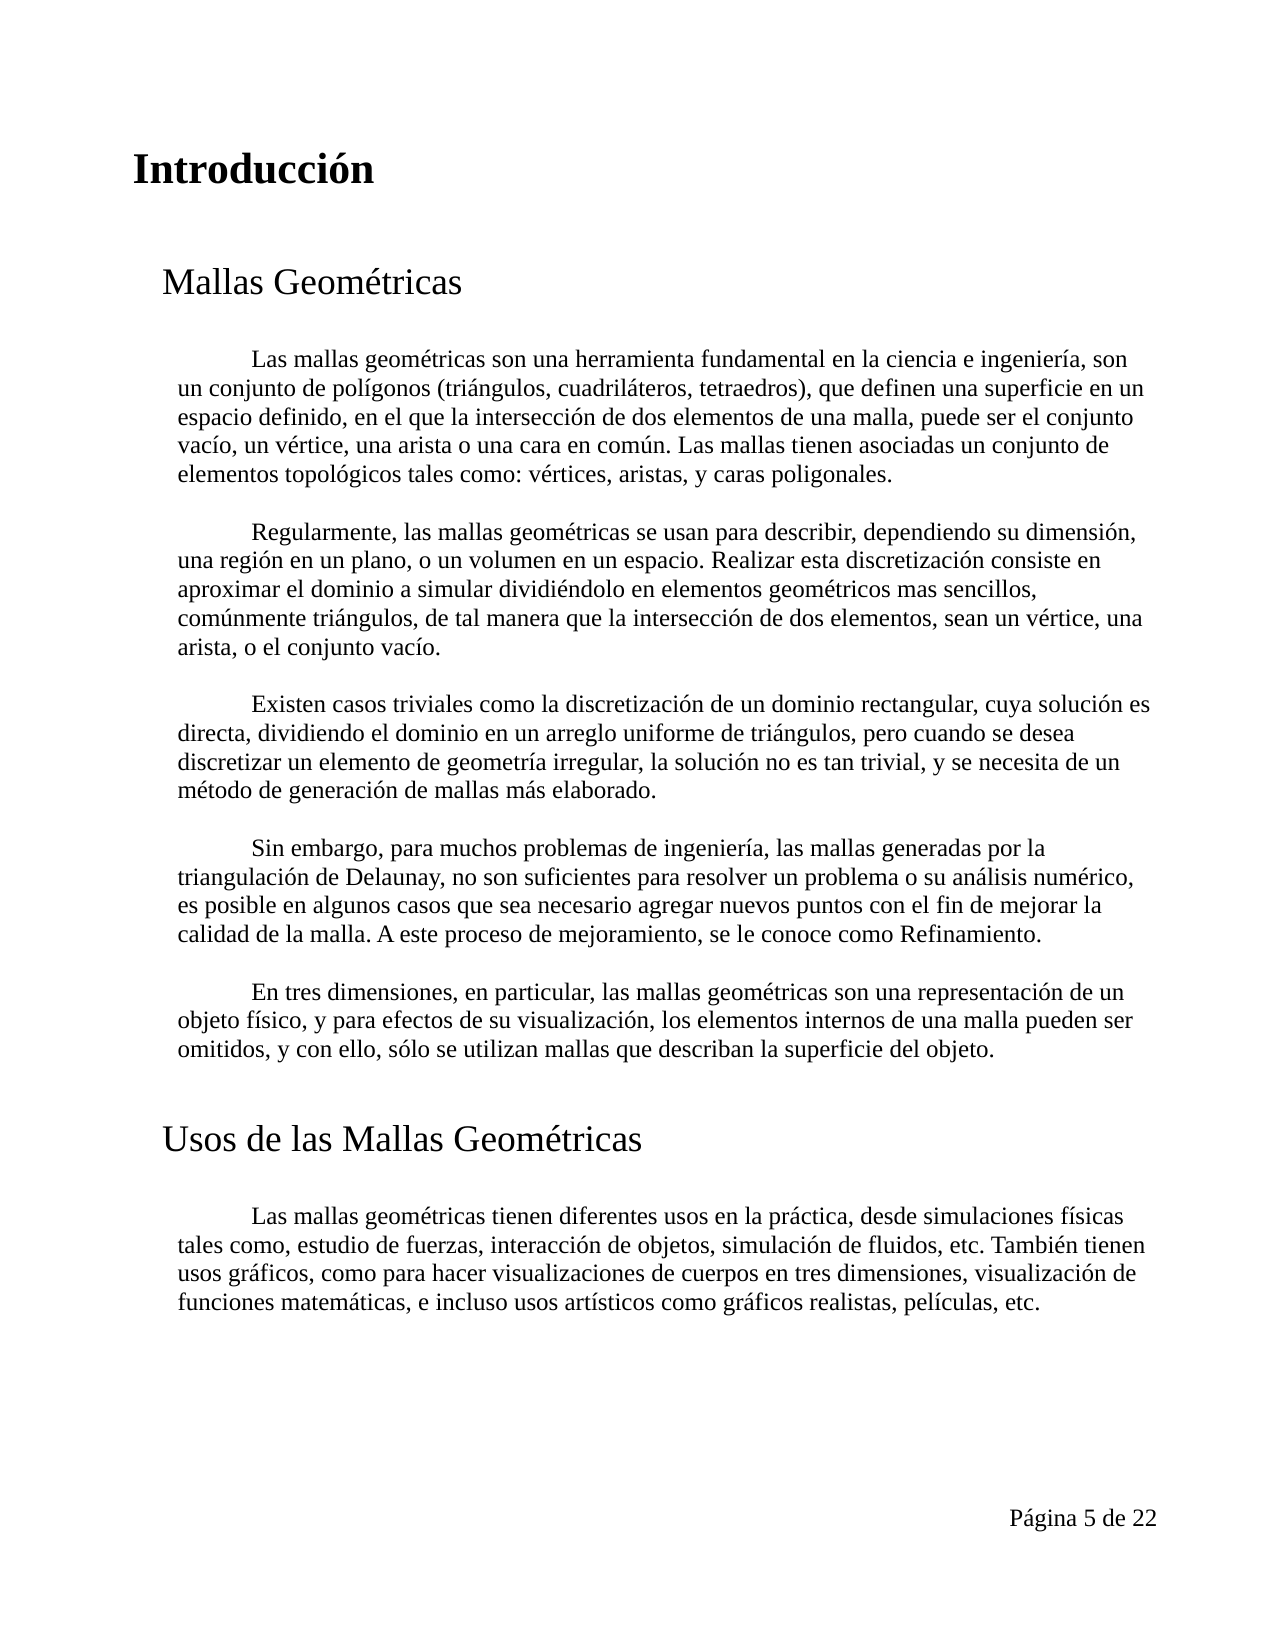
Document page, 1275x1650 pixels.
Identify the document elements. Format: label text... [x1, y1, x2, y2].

subtitle Usos de las Mallas Geométricas [162, 1117, 1157, 1160]
subtitle Introducción [132, 143, 1157, 193]
text En tres dimensiones, en particular, las mallas geométricas son una representación de un objeto físico, y para efectos de su visualización, los elementos internos de una malla pueden ser omitidos, y con ello, sólo se utilizan mallas que describan la superficie del objeto. [177, 977, 1157, 1063]
subtitle Mallas Geométricas [162, 260, 1157, 303]
text Regularmente, las mallas geométricas se usan para describir, dependiendo su dimensión, una región en un plano, o un volumen en un espacio. Realizar esta discretización consiste en aproximar el dominio a simular dividiéndolo en elementos geométricos mas sencillos, comúnmente triángulos, de tal manera que la intersección de dos elementos, sean un vértice, una arista, o el conjunto vacío. [177, 517, 1157, 660]
text Existen casos triviales como la discretización de un dominio rectangular, cuya solución es directa, dividiendo el dominio en un arreglo uniforme de triángulos, pero cuando se desea discretizar un elemento de geometría irregular, la solución no es tan trivial, y se necesita de un método de generación de mallas más elaborado. [177, 689, 1157, 804]
text Sin embargo, para muchos problemas de ingeniería, las mallas generadas por la triangulación de Delaunay, no son suficientes para resolver un problema o su análisis numérico, es posible en algunos casos que sea necesario agregar nuevos puntos con el fin de mejorar la calidad de la malla. A este proceso de mejoramiento, se le conoce como Refinamiento. [177, 833, 1157, 948]
text Las mallas geométricas tienen diferentes usos en la práctica, desde simulaciones físicas tales como, estudio de fuerzas, interacción de objetos, simulación de fluidos, etc. También tienen usos gráficos, como para hacer visualizaciones de cuerpos en tres dimensiones, visualización de funciones matemáticas, e incluso usos artísticos como gráficos realistas, películas, etc. [177, 1201, 1157, 1316]
text Las mallas geométricas son una herramienta fundamental en la ciencia e ingeniería, son un conjunto de polígonos (triángulos, cuadriláteros, tetraedros), que definen una superficie en un espacio definido, en el que la intersección de dos elementos de una malla, puede ser el conjunto vacío, un vértice, una arista o una cara en común. Las mallas tienen asociadas un conjunto de elementos topológicos tales como: vértices, aristas, y caras poligonales. [177, 344, 1157, 488]
